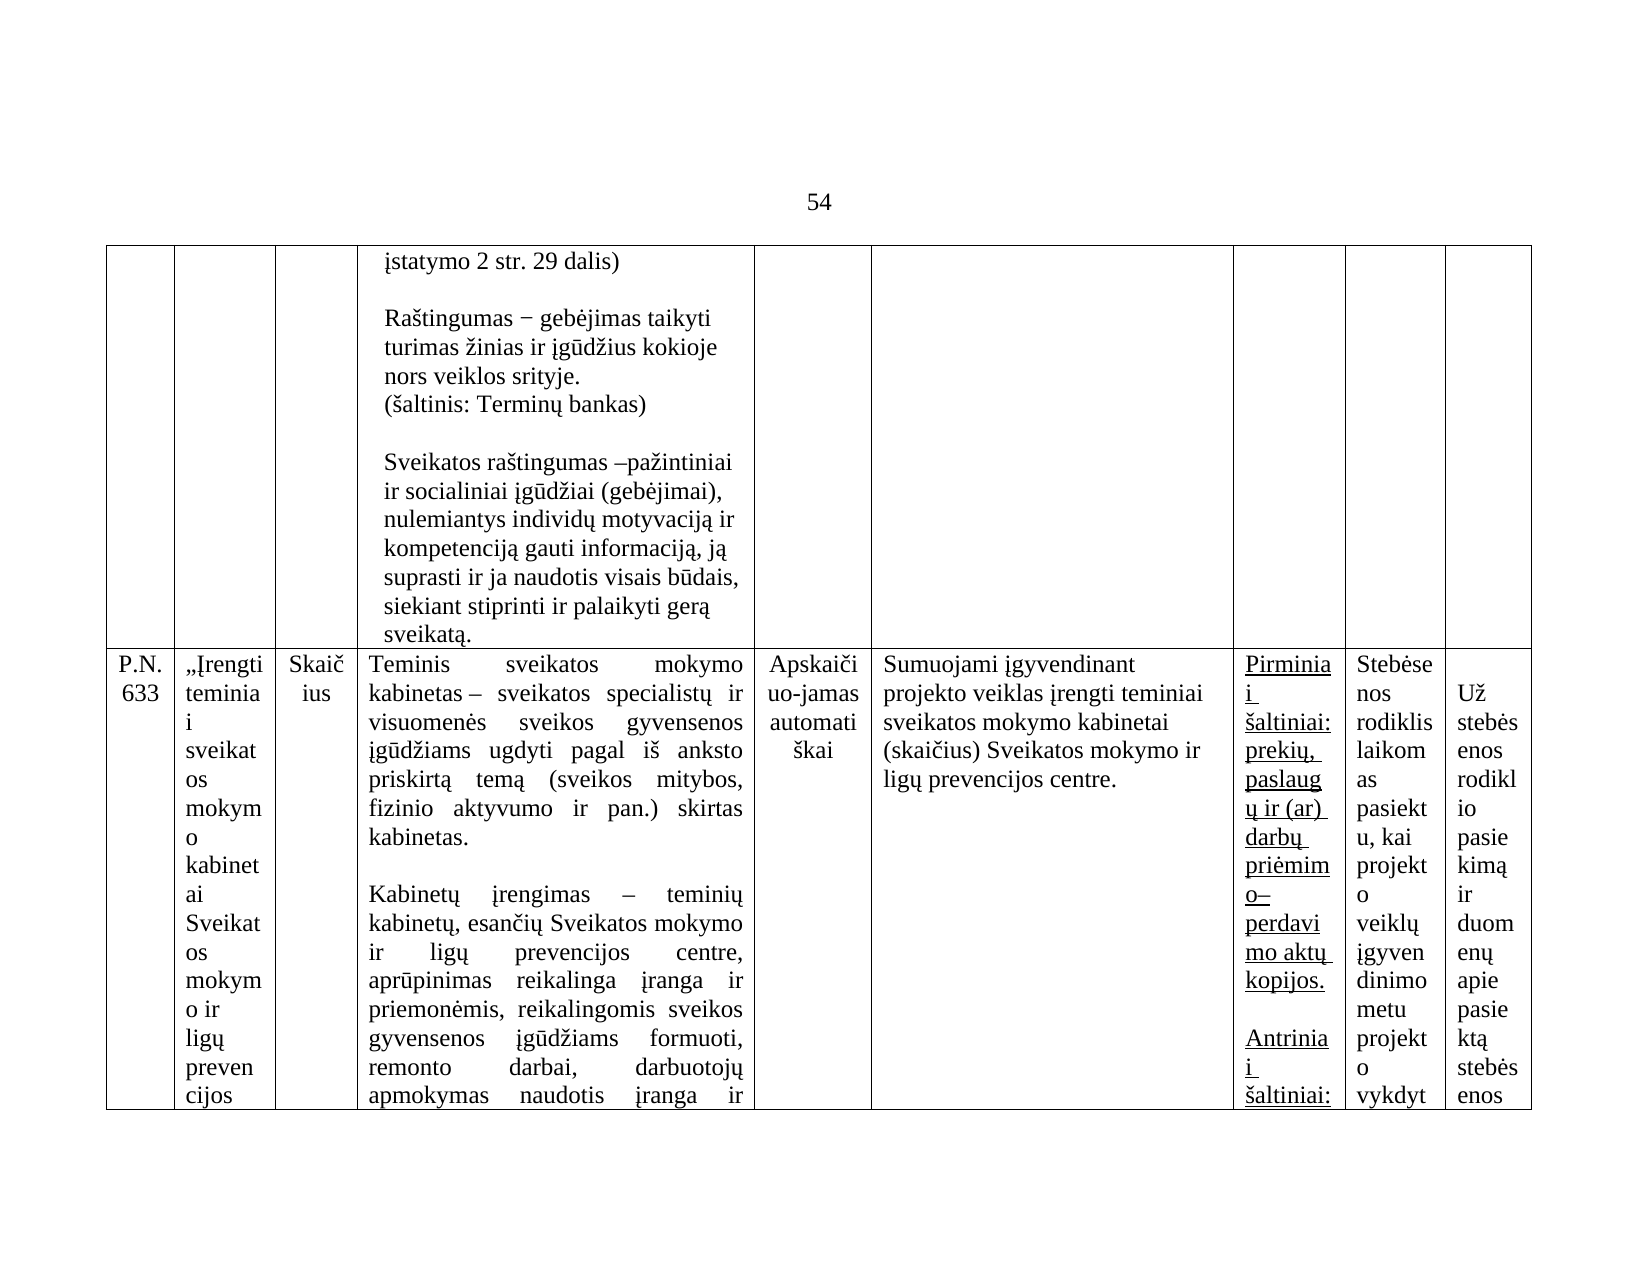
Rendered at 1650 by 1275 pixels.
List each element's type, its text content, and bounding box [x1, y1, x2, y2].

table_cell Apskaičiuo-jamas automatiškai [755, 649, 871, 1109]
table_cell [1234, 246, 1345, 648]
table_cell [276, 246, 357, 648]
table_cell Stebėsenos rodiklis laikomas pasiektu, kai projekto veiklų įgyvendinimo metu projekto vykdyt [1346, 649, 1445, 1109]
table_cell [755, 246, 871, 648]
table_cell [1346, 246, 1445, 648]
table_cell [872, 246, 1233, 648]
table_cell Sumuojami įgyvendinant projekto veiklas įrengti teminiai sveikatos mokymo kabinetai (skaičius) Sveikatos mokymo ir ligų prevencijos centre. [872, 649, 1233, 1109]
table_cell [107, 246, 174, 648]
table_cell [1446, 246, 1531, 648]
table_cell „Įrengti teminiai sveikatos mokymo kabinetai Sveikatos mokymo ir ligų prevencijos [175, 649, 275, 1109]
table_cell [175, 246, 275, 648]
table_cell Pirminiai šaltiniai: prekių, paslaugų ir (ar) darbų priėmimo–perdavimo aktų kopijos. Antriniai šaltiniai: [1234, 649, 1345, 1109]
table_cell Už stebėsenos rodiklio pasiekimą ir duomenų apie pasiektą stebėsenos [1446, 649, 1531, 1109]
table_cell Teminis sveikatos mokymo kabinetas – sveikatos specialistų ir visuomenės sveikos gyvensenos įgūdžiams ugdyti pagal iš anksto priskirtą temą (sveikos mitybos, fizinio aktyvumo ir pan.) skirtas kabinetas. Kabinetų įrengimas – teminių kabinetų, esančių Sveikatos mokymo ir ligų prevencijos centre, aprūpinimas reikalinga įranga ir priemonėmis, reikalingomis sveikos gyvensenos įgūdžiams formuoti, remonto darbai, darbuotojų apmokymas naudotis įranga ir [358, 649, 754, 1109]
table_cell įstatymo 2 str. 29 dalis) Raštingumas − gebėjimas taikyti turimas žinias ir įgūdžius kokioje nors veiklos srityje. (šaltinis: Terminų bankas) Sveikatos raštingumas –pažintiniai ir socialiniai įgūdžiai (gebėjimai), nulemiantys individų motyvaciją ir kompetenciją gauti informaciją, ją suprasti ir ja naudotis visais būdais, siekiant stiprinti ir palaikyti gerą sveikatą. [358, 246, 754, 648]
table_cell Skaičius [276, 649, 357, 1109]
table_cell P.N.633 [107, 649, 174, 1109]
